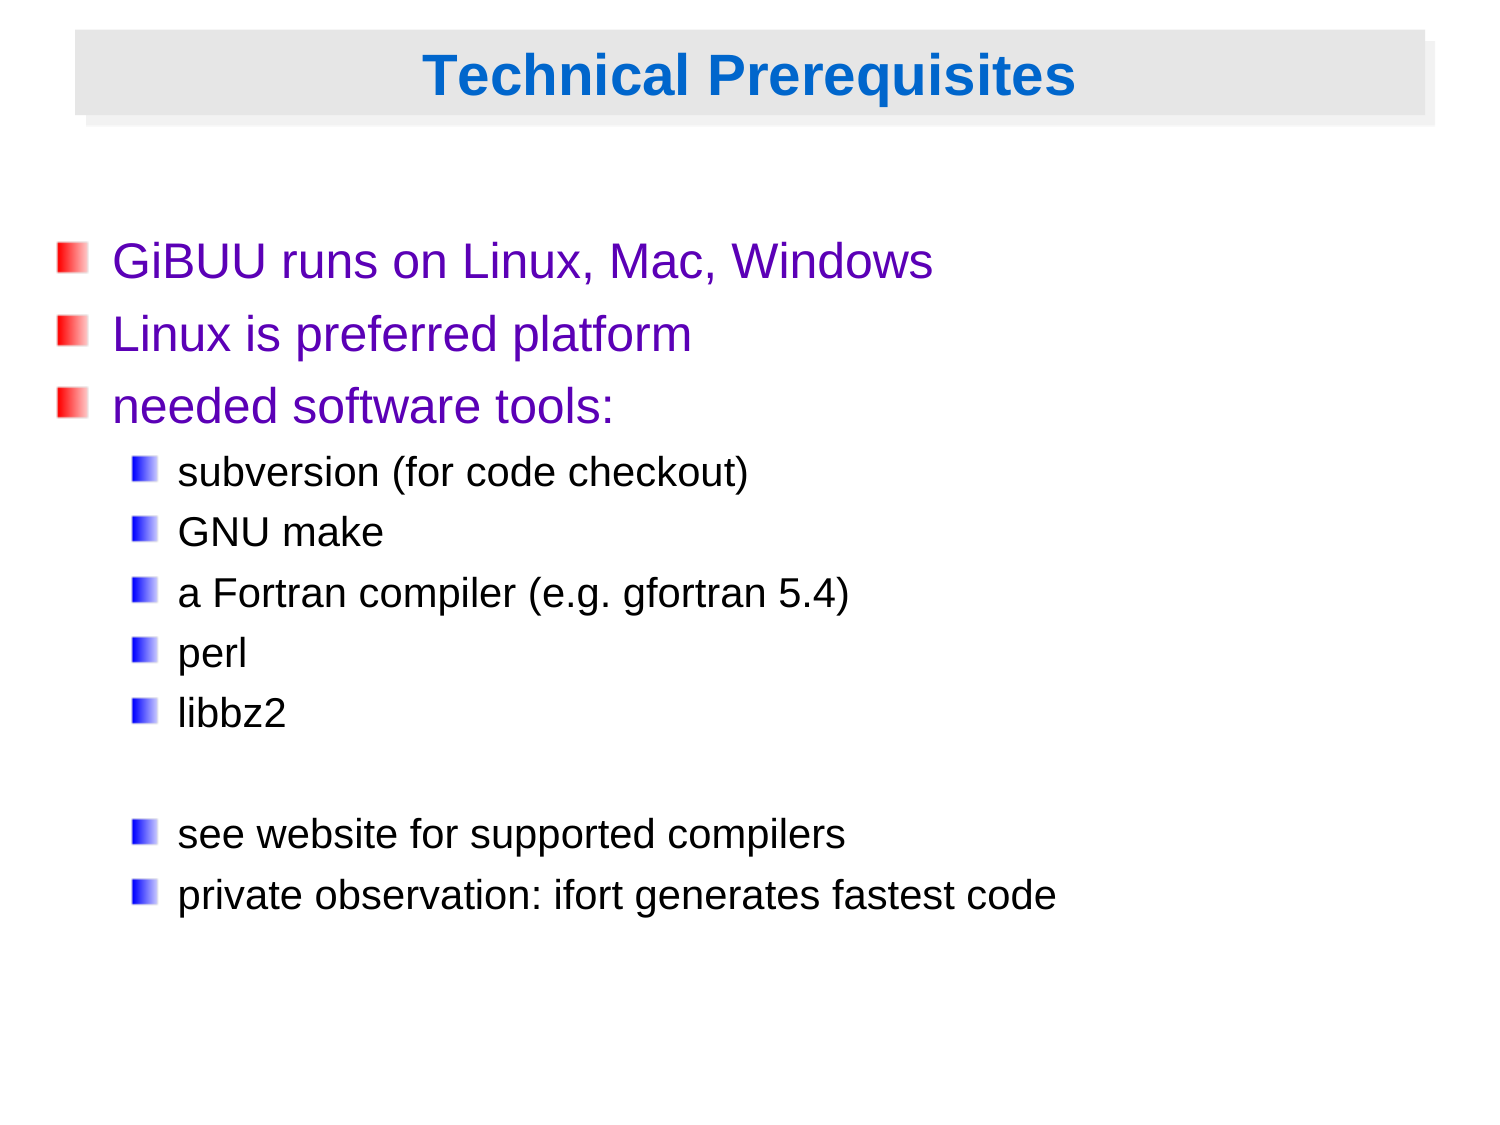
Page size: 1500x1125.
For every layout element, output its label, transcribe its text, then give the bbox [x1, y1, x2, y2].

title Technical Prerequisites [75, 29, 1426, 116]
list GiBUU runs on Linux, Mac, Windows Linux is preferred platform needed software tools: subversion (for code checkout) GNU make a Fortran compiler (e.g. gfortran 5.4) perl libbz2 see website for supported compilers private observation: ifort generates fastest code [41, 148, 1459, 1093]
